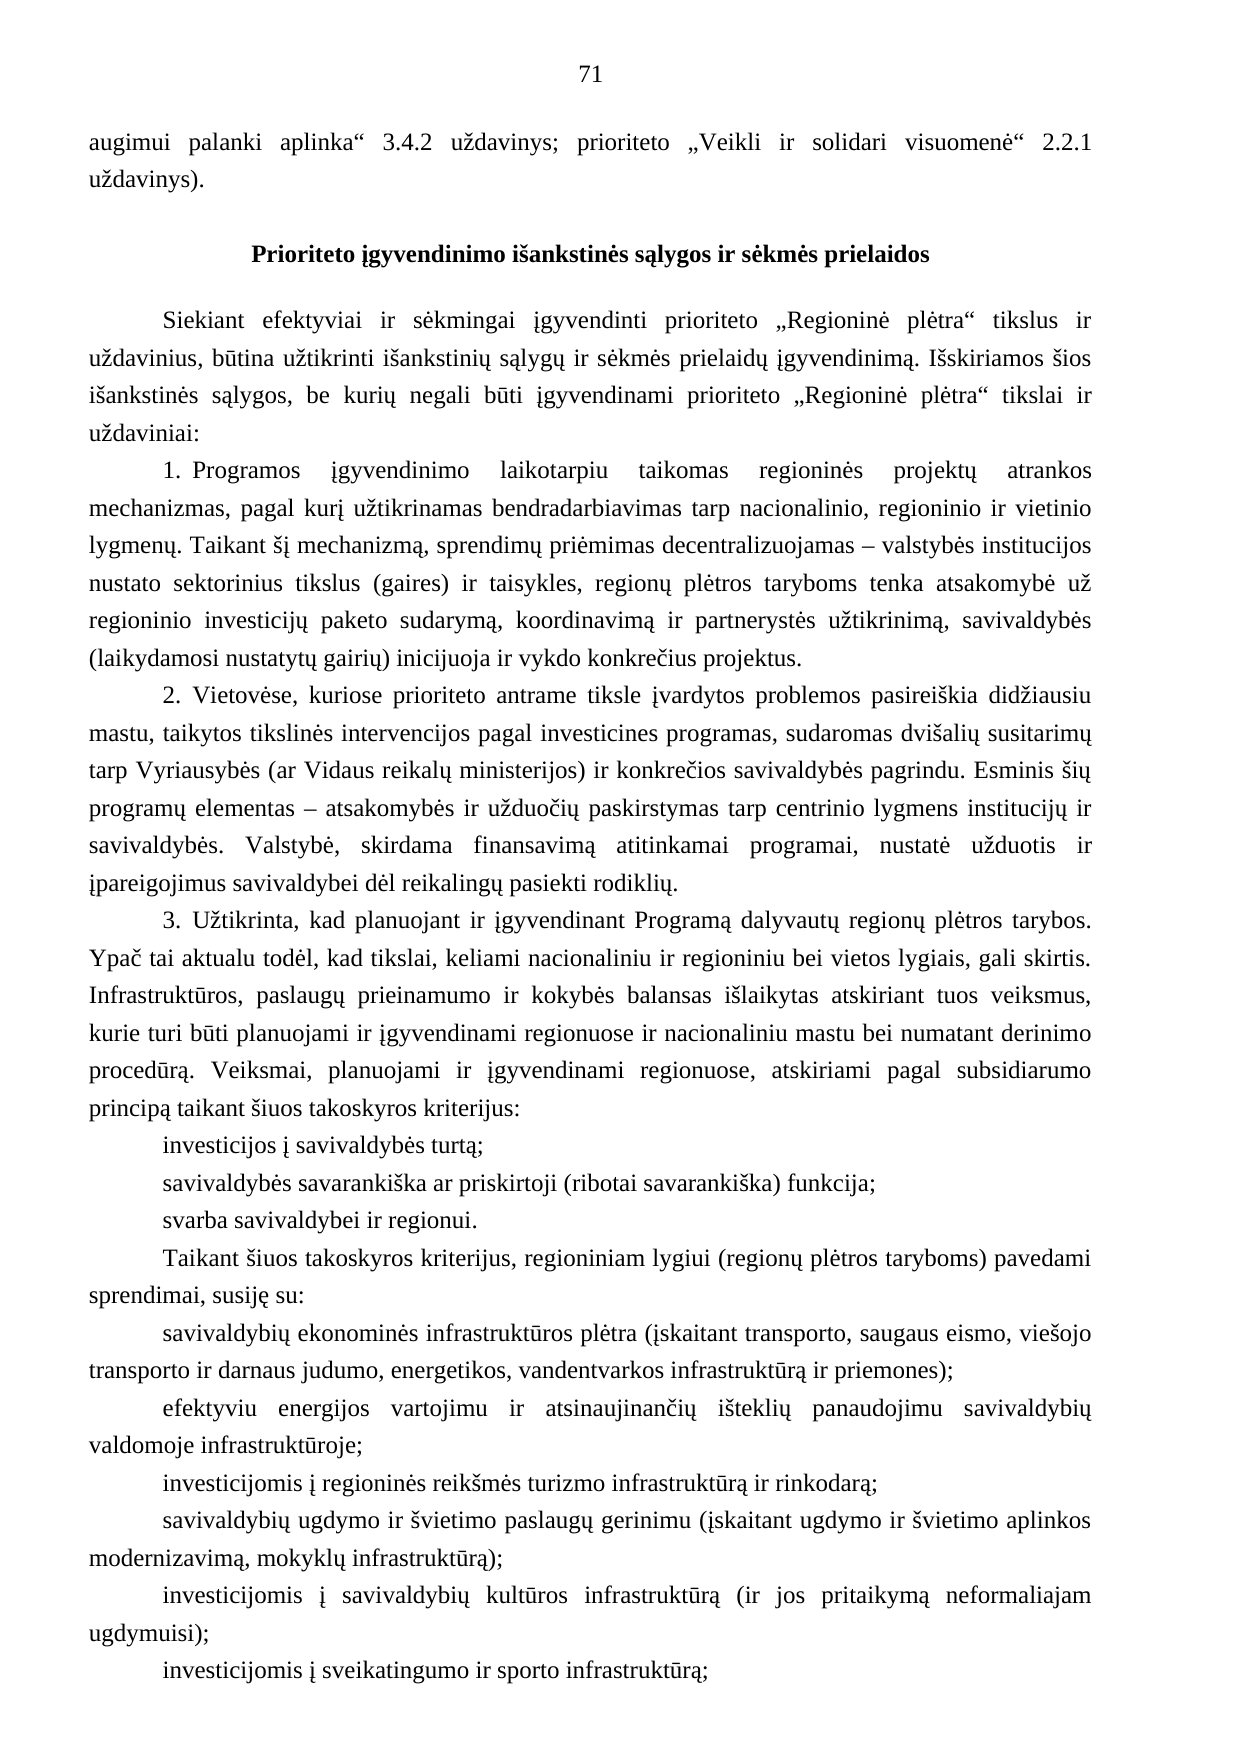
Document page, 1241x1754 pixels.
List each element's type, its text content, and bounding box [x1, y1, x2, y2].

text savivaldybių ugdymo ir švietimo paslaugų gerinimu (įskaitant ugdymo ir švietimo aplinkos modernizavimą, mokyklų infrastruktūrą); [89, 1497, 1092, 1572]
text 3. Užtikrinta, kad planuojant ir įgyvendinant Programą dalyvautų regionų plėtros tarybos. Ypač tai aktualu todėl, kad tikslai, keliami nacionaliniu ir regioniniu bei vietos lygiais, gali skirtis. Infrastruktūros, paslaugų prieinamumo ir kokybės balansas išlaikytas atskiriant tuos veiksmus, kurie turi būti planuojami ir įgyvendinami regionuose ir nacionaliniu mastu bei numatant derinimo procedūrą. Veiksmai, planuojami ir įgyvendinami regionuose, atskiriami pagal subsidiarumo principą taikant šiuos takoskyros kriterijus: [89, 897, 1092, 1122]
text savivaldybės savarankiška ar priskirtoji (ribotai savarankiška) funkcija; [162, 1159, 1092, 1197]
text 2. Vietovėse, kuriose prioriteto antrame tiksle įvardytos problemos pasireiškia didžiausiu mastu, taikytos tikslinės intervencijos pagal investicines programas, sudaromas dvišalių susitarimų tarp Vyriausybės (ar Vidaus reikalų ministerijos) ir konkrečios savivaldybės pagrindu. Esminis šių programų elementas – atsakomybės ir užduočių paskirstymas tarp centrinio lygmens institucijų ir savivaldybės. Valstybė, skirdama finansavimą atitinkamai programai, nustatė užduotis ir įpareigojimus savivaldybei dėl reikalingų pasiekti rodiklių. [89, 672, 1092, 897]
text investicijomis į sveikatingumo ir sporto infrastruktūrą; [89, 1647, 1092, 1684]
text efektyviu energijos vartojimu ir atsinaujinančių išteklių panaudojimu savivaldybių valdomoje infrastruktūroje; [89, 1384, 1092, 1459]
text investicijos į savivaldybės turtą; [162, 1122, 1092, 1159]
text Prioriteto įgyvendinimo išankstinės sąlygos ir sėkmės prielaidos [89, 231, 1092, 268]
text 1. Programos įgyvendinimo laikotarpiu taikomas regioninės projektų atrankos mechanizmas, pagal kurį užtikrinamas bendradarbiavimas tarp nacionalinio, regioninio ir vietinio lygmenų. Taikant šį mechanizmą, sprendimų priėmimas decentralizuojamas – valstybės institucijos nustato sektorinius tikslus (gaires) ir taisykles, regionų plėtros taryboms tenka atsakomybė už regioninio investicijų paketo sudarymą, koordinavimą ir partnerystės užtikrinimą, savivaldybės (laikydamosi nustatytų gairių) inicijuoja ir vykdo konkrečius projektus. [89, 447, 1092, 672]
text Taikant šiuos takoskyros kriterijus, regioniniam lygiui (regionų plėtros taryboms) pavedami sprendimai, susiję su: [89, 1234, 1092, 1309]
text svarba savivaldybei ir regionui. [162, 1197, 1092, 1234]
text savivaldybių ekonominės infrastruktūros plėtra (įskaitant transporto, saugaus eismo, viešojo transporto ir darnaus judumo, energetikos, vandentvarkos infrastruktūrą ir priemones); [89, 1309, 1092, 1384]
text Siekiant efektyviai ir sėkmingai įgyvendinti prioriteto „Regioninė plėtra“ tikslus ir uždavinius, būtina užtikrinti išankstinių sąlygų ir sėkmės prielaidų įgyvendinimą. Išskiriamos šios išankstinės sąlygos, be kurių negali būti įgyvendinami prioriteto „Regioninė plėtra“ tikslai ir uždaviniai: [89, 297, 1092, 447]
text augimui palanki aplinka“ 3.4.2 uždavinys; prioriteto „Veikli ir solidari visuomenė“ 2.2.1 uždavinys). [89, 118, 1092, 193]
text investicijomis į savivaldybių kultūros infrastruktūrą (ir jos pritaikymą neformaliajam ugdymuisi); [89, 1572, 1092, 1647]
text investicijomis į regioninės reikšmės turizmo infrastruktūrą ir rinkodarą; [89, 1459, 1092, 1497]
